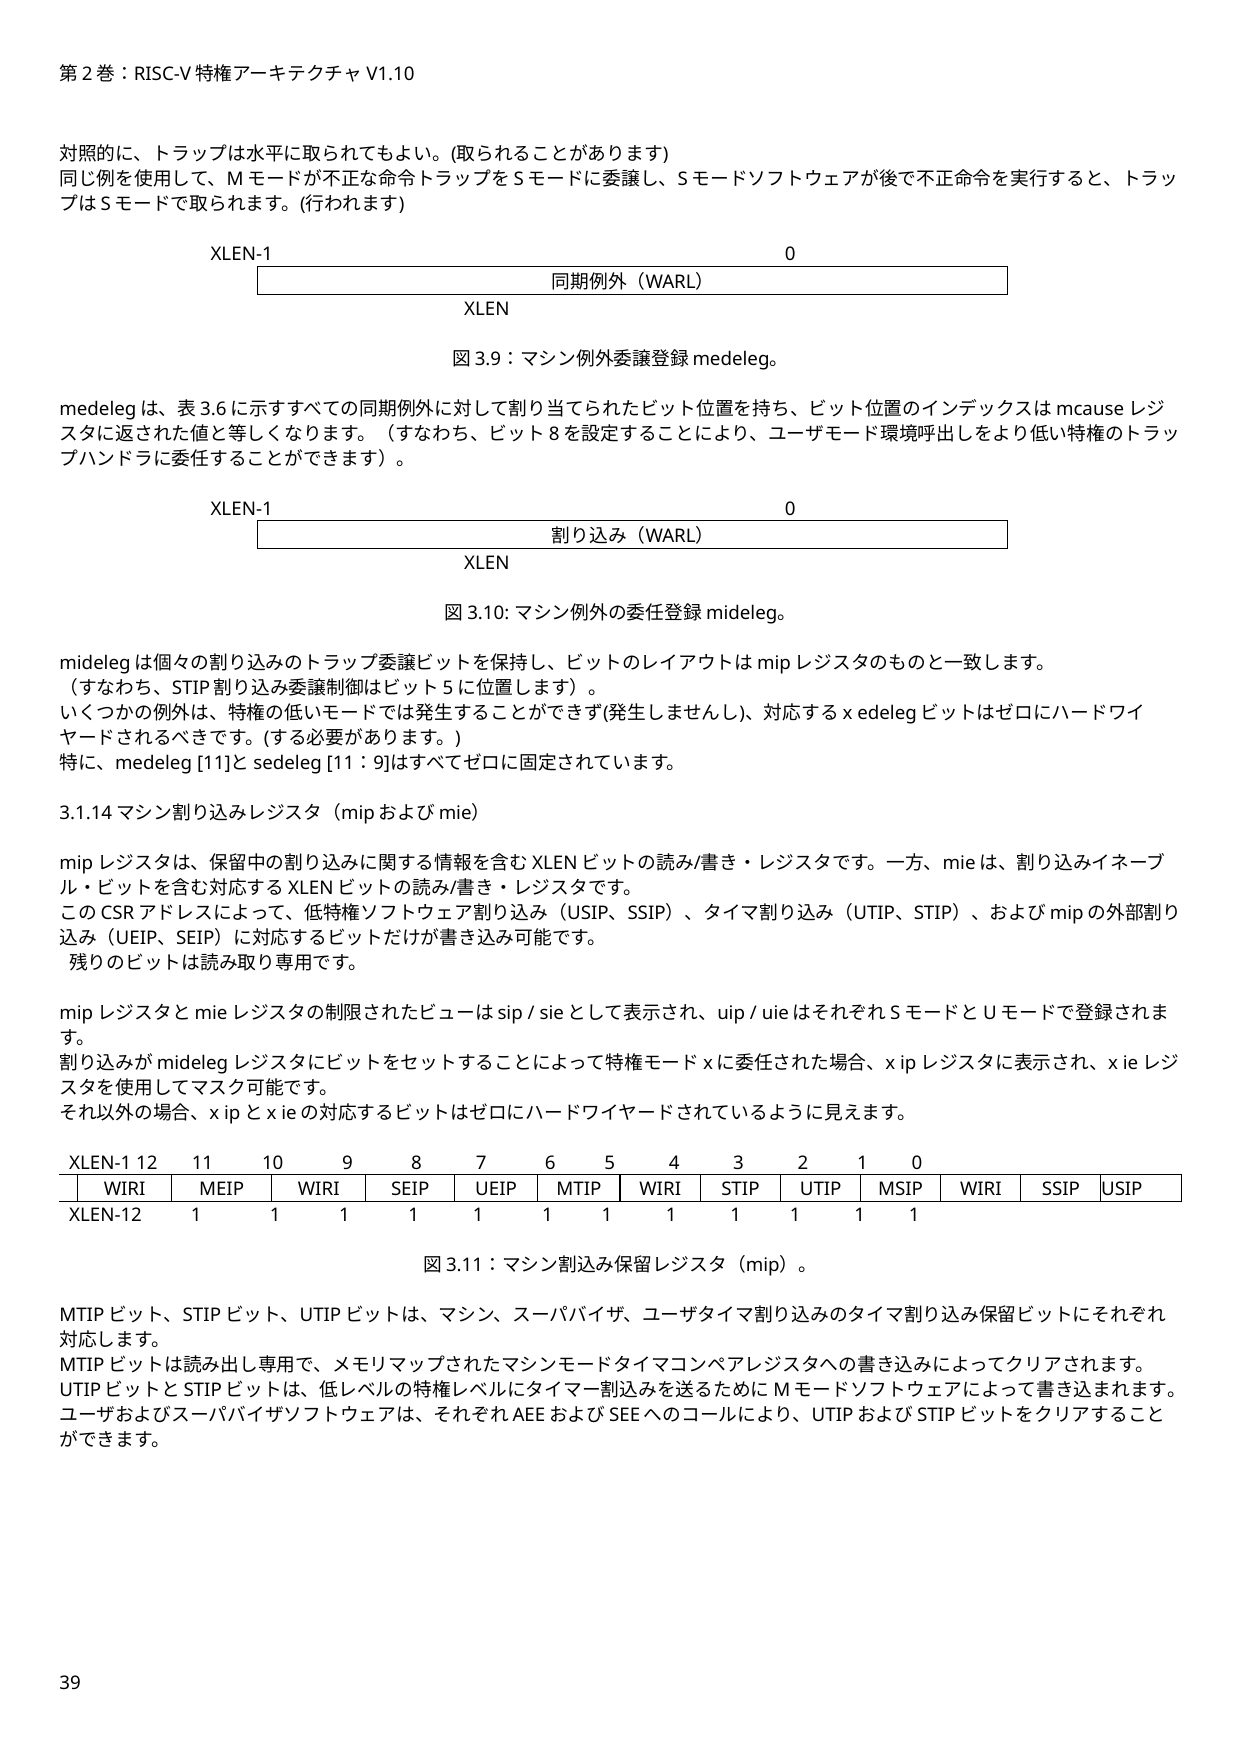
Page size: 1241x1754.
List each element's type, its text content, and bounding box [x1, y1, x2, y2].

table_header UTIP [781, 1175, 860, 1201]
text いくつかの例外は、特権の低いモードでは発生することができず(発生しませんし)、対応するx edelegビットはゼロにハードワイヤードされるべきです。(する必要があります。) [59, 699, 1181, 749]
text MTIPビットは読み出し専用で、メモリマップされたマシンモードタイマコンペアレジスタへの書き込みによってクリアされます。 [59, 1352, 1181, 1377]
table_header WIRI [272, 1175, 365, 1201]
text XLEN [59, 295, 1181, 320]
text XLEN-1 12 11 10 9 8 7 6 5 4 3 2 1 0 [59, 1149, 1181, 1174]
text mipレジスタとmieレジスタの制限されたビューはsip / sieとして表示され、uip / uieはそれぞれSモードとUモードで登録されます。 [59, 999, 1181, 1049]
table_header UEIP [455, 1175, 537, 1201]
text XLEN-1 0 [59, 241, 1181, 266]
table_header [59, 1175, 77, 1201]
table_header WIRI [941, 1175, 1020, 1201]
text UTIPビットとSTIPビットは、低レベルの特権レベルにタイマー割込みを送るためにMモードソフトウェアによって書き込まれます。 [59, 1377, 1181, 1402]
text 対照的に、トラップは水平に取られてもよい。(取られることがあります) [59, 141, 1181, 166]
table_header STIP [701, 1175, 780, 1201]
table_header 同期例外（WARL） [258, 267, 1007, 294]
text それ以外の場合、x ipとx ieの対応するビットはゼロにハードワイヤードされているように見えます。 [59, 1099, 1181, 1124]
text midelegは個々の割り込みのトラップ委譲ビットを保持し、ビットのレイアウトはmipレジスタのものと一致します。 [59, 649, 1181, 674]
text このCSRアドレスによって、低特権ソフトウェア割り込み（USIP、SSIP）、タイマ割り込み（UTIP、STIP）、およびmipの外部割り込み（UEIP、SEIP）に対応するビットだけが書き込み可能です。 [59, 899, 1181, 949]
text 割り込みがmidelegレジスタにビットをセットすることによって特権モードxに委任された場合、x ipレジスタに表示され、x ieレジスタを使用してマスク可能です。 [59, 1049, 1181, 1099]
text 同じ例を使用して、Mモードが不正な命令トラップをSモードに委譲し、Sモードソフトウェアが後で不正命令を実行すると、トラップはSモードで取られます。(行われます) [59, 166, 1181, 216]
table_header MSIP [861, 1175, 940, 1201]
table_header USIP [1101, 1175, 1181, 1201]
text mipレジスタは、保留中の割り込みに関する情報を含むXLENビットの読み/書き・レジスタです。一方、mieは、割り込みイネーブル・ビットを含む対応するXLENビットの読み/書き・レジスタです。 [59, 849, 1181, 899]
text 図3.9：マシン例外委譲登録medeleg。 [59, 345, 1181, 370]
text 特に、medeleg [11]とsedeleg [11：9]はすべてゼロに固定されています。 [59, 749, 1181, 774]
table_header 割り込み（WARL） [258, 521, 1007, 548]
text 残りのビットは読み取り専用です。 [59, 949, 1181, 974]
text MTIPビット、STIPビット、UTIPビットは、マシン、スーパバイザ、ユーザタイマ割り込みのタイマ割り込み保留ビットにそれぞれ対応します。 [59, 1302, 1181, 1352]
text 図3.11：マシン割込み保留レジスタ（mip）。 [59, 1252, 1181, 1277]
text （すなわち、STIP割り込み委譲制御はビット5に位置します）。 [59, 674, 1181, 699]
text 3.1.14マシン割り込みレジスタ（mipおよびmie） [59, 799, 1181, 824]
text medelegは、表3.6に示すすべての同期例外に対して割り当てられたビット位置を持ち、ビット位置のインデックスはmcauseレジスタに返された値と等しくなります。（すなわち、ビット8を設定することにより、ユーザモード環境呼出しをより低い特権のトラップハンドラに委任することができます）。 [59, 395, 1181, 470]
text 図 3.10: マシン例外の委任登録 mideleg。 [59, 599, 1181, 624]
text XLEN-1 0 [59, 495, 1181, 520]
table_header WIRI [621, 1175, 700, 1201]
text ユーザおよびスーパバイザソフトウェアは、それぞれAEEおよびSEEへのコールにより、UTIPおよびSTIPビットをクリアすることができます。 [59, 1402, 1181, 1452]
table_header SSIP [1021, 1175, 1100, 1201]
text XLEN [59, 549, 1181, 574]
text XLEN-12 1 1 1 1 1 1 1 1 1 1 1 1 [59, 1202, 1181, 1227]
table_header MEIP [172, 1175, 271, 1201]
table_header SEIP [366, 1175, 454, 1201]
table_header MTIP [538, 1175, 619, 1201]
table_header WIRI [78, 1175, 171, 1201]
